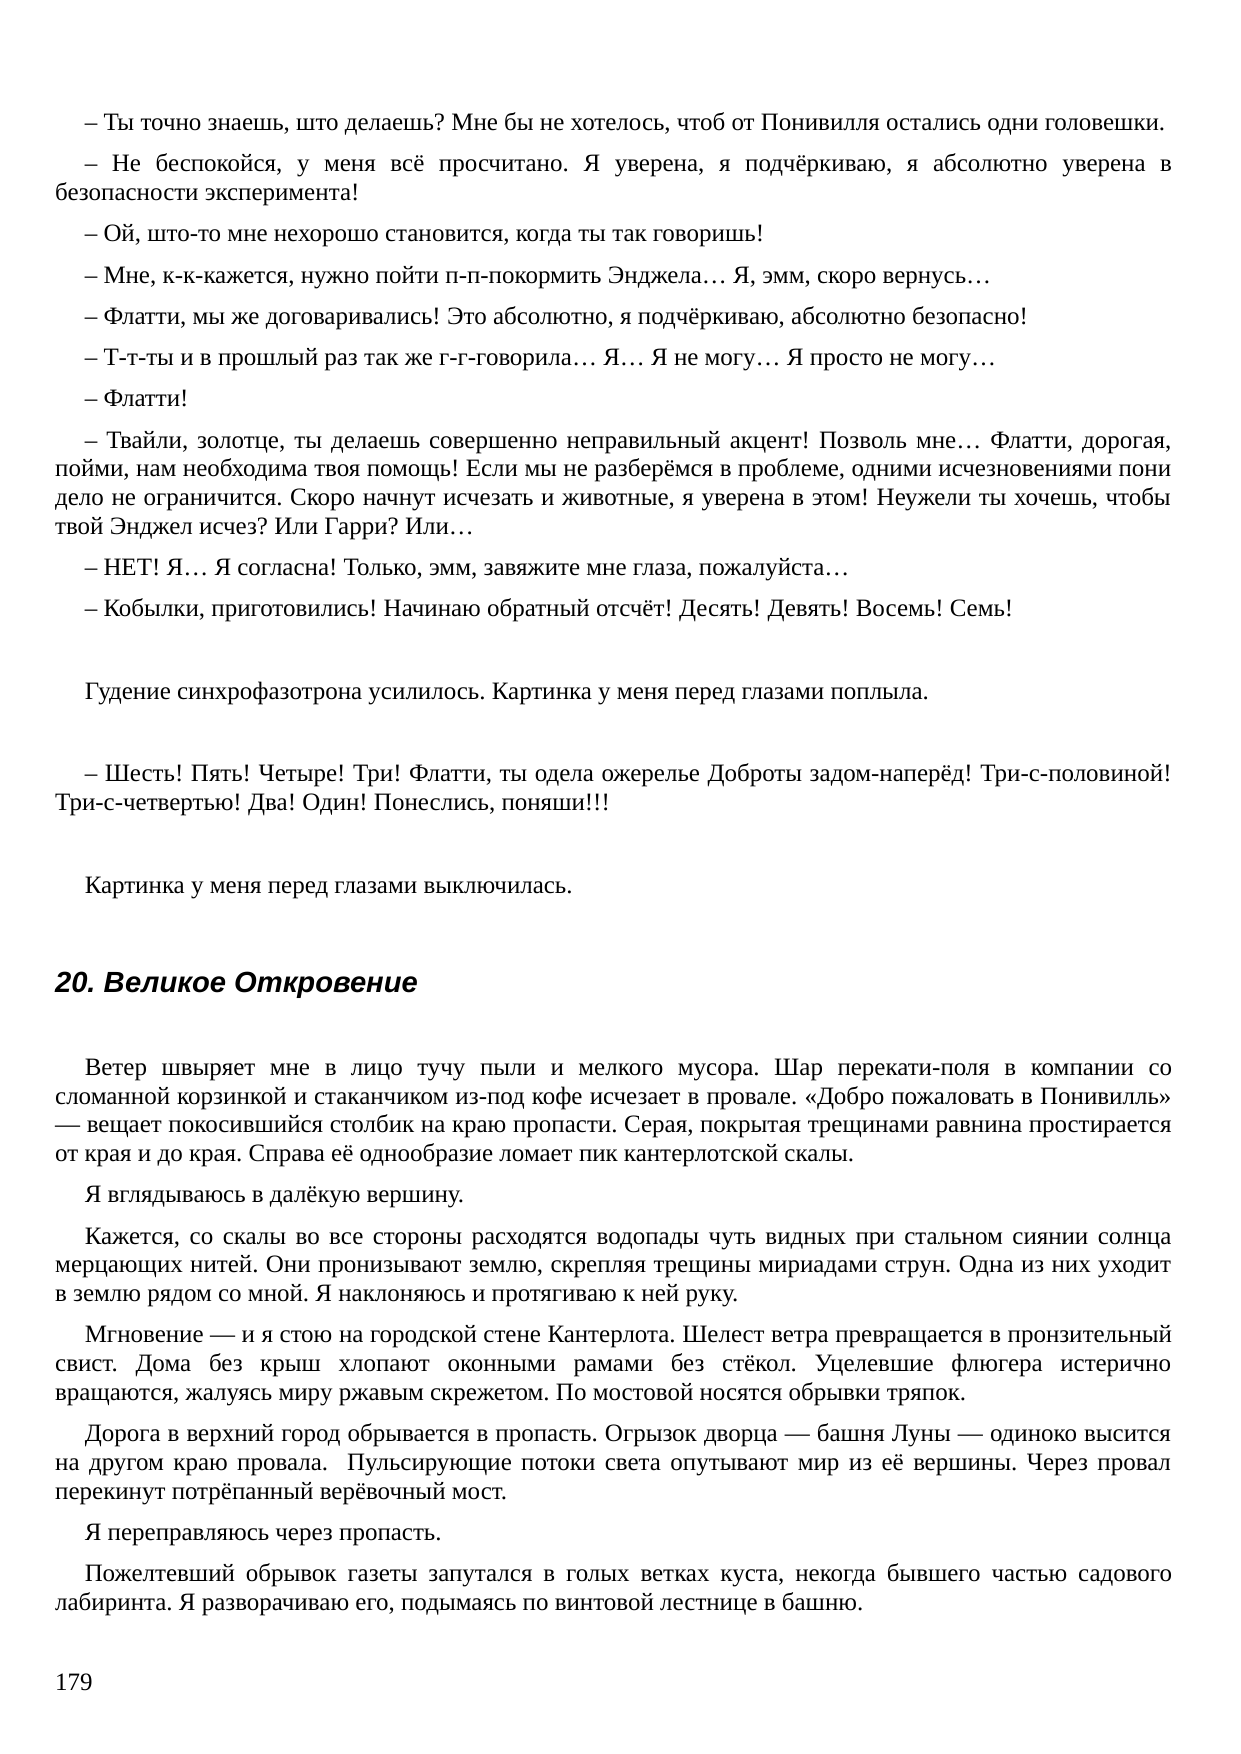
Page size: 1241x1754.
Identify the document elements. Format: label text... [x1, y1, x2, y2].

text – Мне, к-к-кажется, нужно пойти п-п-покормить Энджела… Я, эмм, скоро вернусь… [55, 260, 1173, 288]
text Дорога в верхний город обрывается в пропасть. Огрызок дворца — башня Луны — одиноко высится на другом краю провала. Пульсирующие потоки света опутывают мир из её вершины. Через провал перекинут потрёпанный верёвочный мост. [55, 1418, 1173, 1504]
text – НЕТ! Я… Я согласна! Только, эмм, завяжите мне глаза, пожалуйста… [55, 552, 1173, 581]
text – Ой, што-то мне нехорошо становится, когда ты так говоришь! [55, 218, 1173, 247]
text – Флатти! [55, 383, 1173, 412]
text Я переправляюсь через пропасть. [55, 1517, 1173, 1546]
text Ветер швыряет мне в лицо тучу пыли и мелкого мусора. Шар перекати-поля в компании со сломанной корзинкой и стаканчиком из-под кофе исчезает в провале. «Добро пожаловать в Понивилль» — вещает покосившийся столбик на краю пропасти. Серая, покрытая трещинами равнина простирается от края и до края. Справа её однообразие ломает пик кантерлотской скалы. [55, 1052, 1173, 1167]
text Гудение синхрофазотрона усилилось. Картинка у меня перед глазами поплыла. [55, 676, 1173, 705]
text – Т-т-ты и в прошлый раз так же г-г-говорила… Я… Я не могу… Я просто не могу… [55, 342, 1173, 371]
text Картинка у меня перед глазами выключилась. [55, 870, 1173, 898]
text – Ты точно знаешь, што делаешь? Мне бы не хотелось, чтоб от Понивилля остались одни головешки. [55, 107, 1173, 136]
subtitle 20. Великое Откровение [55, 965, 1173, 998]
text – Кобылки, приготовились! Начинаю обратный отсчёт! Десять! Девять! Восемь! Семь! [55, 593, 1173, 622]
text Кажется, со скалы во все стороны расходятся водопады чуть видных при стальном сиянии солнца мерцающих нитей. Они пронизывают землю, скрепляя трещины мириадами струн. Одна из них уходит в землю рядом со мной. Я наклоняюсь и протягиваю к ней руку. [55, 1221, 1173, 1307]
text Мгновение — и я стою на городской стене Кантерлота. Шелест ветра превращается в пронзительный свист. Дома без крыш хлопают оконными рамами без стёкол. Уцелевшие флюгера истерично вращаются, жалуясь миру ржавым скрежетом. По мостовой носятся обрывки тряпок. [55, 1319, 1173, 1406]
text – Флатти, мы же договаривались! Это абсолютно, я подчёркиваю, абсолютно безопасно! [55, 301, 1173, 330]
text – Не беспокойся, у меня всё просчитано. Я уверена, я подчёркиваю, я абсолютно уверена в безопасности эксперимента! [55, 148, 1173, 206]
text Я вглядываюсь в далёкую вершину. [55, 1179, 1173, 1208]
text – Твайли, золотце, ты делаешь совершенно неправильный акцент! Позволь мне… Флатти, дорогая, пойми, нам необходима твоя помощь! Если мы не разберёмся в проблеме, одними исчезновениями пони дело не ограничится. Скоро начнут исчезать и животные, я уверена в этом! Неужели ты хочешь, чтобы твой Энджел исчез? Или Гарри? Или… [55, 425, 1173, 540]
text – Шесть! Пять! Четыре! Три! Флатти, ты одела ожерелье Доброты задом-наперёд! Три-с-половиной! Три-с-четвертью! Два! Один! Понеслись, поняши!!! [55, 758, 1173, 816]
text Пожелтевший обрывок газеты запутался в голых ветках куста, некогда бывшего частью садового лабиринта. Я разворачиваю его, подымаясь по винтовой лестнице в башню. [55, 1558, 1173, 1616]
